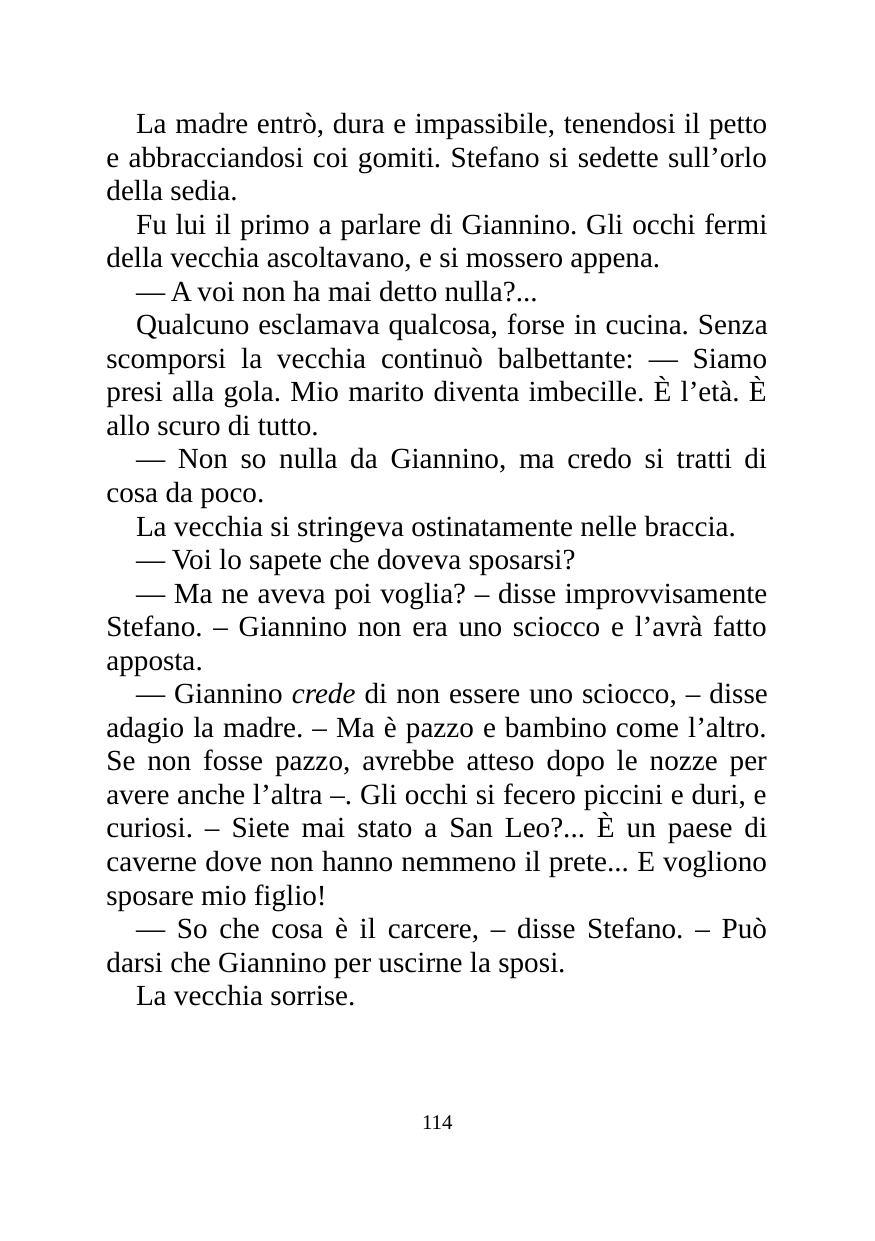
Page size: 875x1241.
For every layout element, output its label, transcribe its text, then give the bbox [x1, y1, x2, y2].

text — A voi non ha mai detto nulla?... [106, 274, 768, 307]
text — Ma ne aveva poi voglia? – disse improvvisamente Stefano. – Giannino non era uno sciocco e l’avrà fatto apposta. [106, 576, 768, 676]
text Qualcuno esclamava qualcosa, forse in cucina. Senza scomporsi la vecchia continuò balbettante: — Siamo presi alla gola. Mio marito diventa imbecille. È l’età. È allo scuro di tutto. [106, 307, 768, 442]
text — Non so nulla da Giannino, ma credo si tratti di cosa da poco. [106, 442, 768, 509]
text Fu lui il primo a parlare di Giannino. Gli occhi fermi della vecchia ascoltavano, e si mossero appena. [106, 207, 768, 274]
text — Giannino crede di non essere uno sciocco, – disse adagio la madre. – Ma è pazzo e bambino come l’altro. Se non fosse pazzo, avrebbe atteso dopo le nozze per avere anche l’altra –. Gli occhi si fecero piccini e duri, e curiosi. – Siete mai stato a San Leo?... È un paese di caverne dove non hanno nemmeno il prete... E vogliono sposare mio figlio! [106, 676, 768, 911]
text — Voi lo sapete che doveva sposarsi? [106, 542, 768, 576]
text — So che cosa è il carcere, – disse Stefano. – Può darsi che Giannino per uscirne la sposi. [106, 911, 768, 978]
text La vecchia si stringeva ostinatamente nelle braccia. [106, 509, 768, 542]
text La madre entrò, dura e impassibile, tenendosi il petto e abbracciandosi coi gomiti. Stefano si sedette sull’orlo della sedia. [106, 106, 768, 207]
text La vecchia sorrise. [106, 978, 768, 1012]
